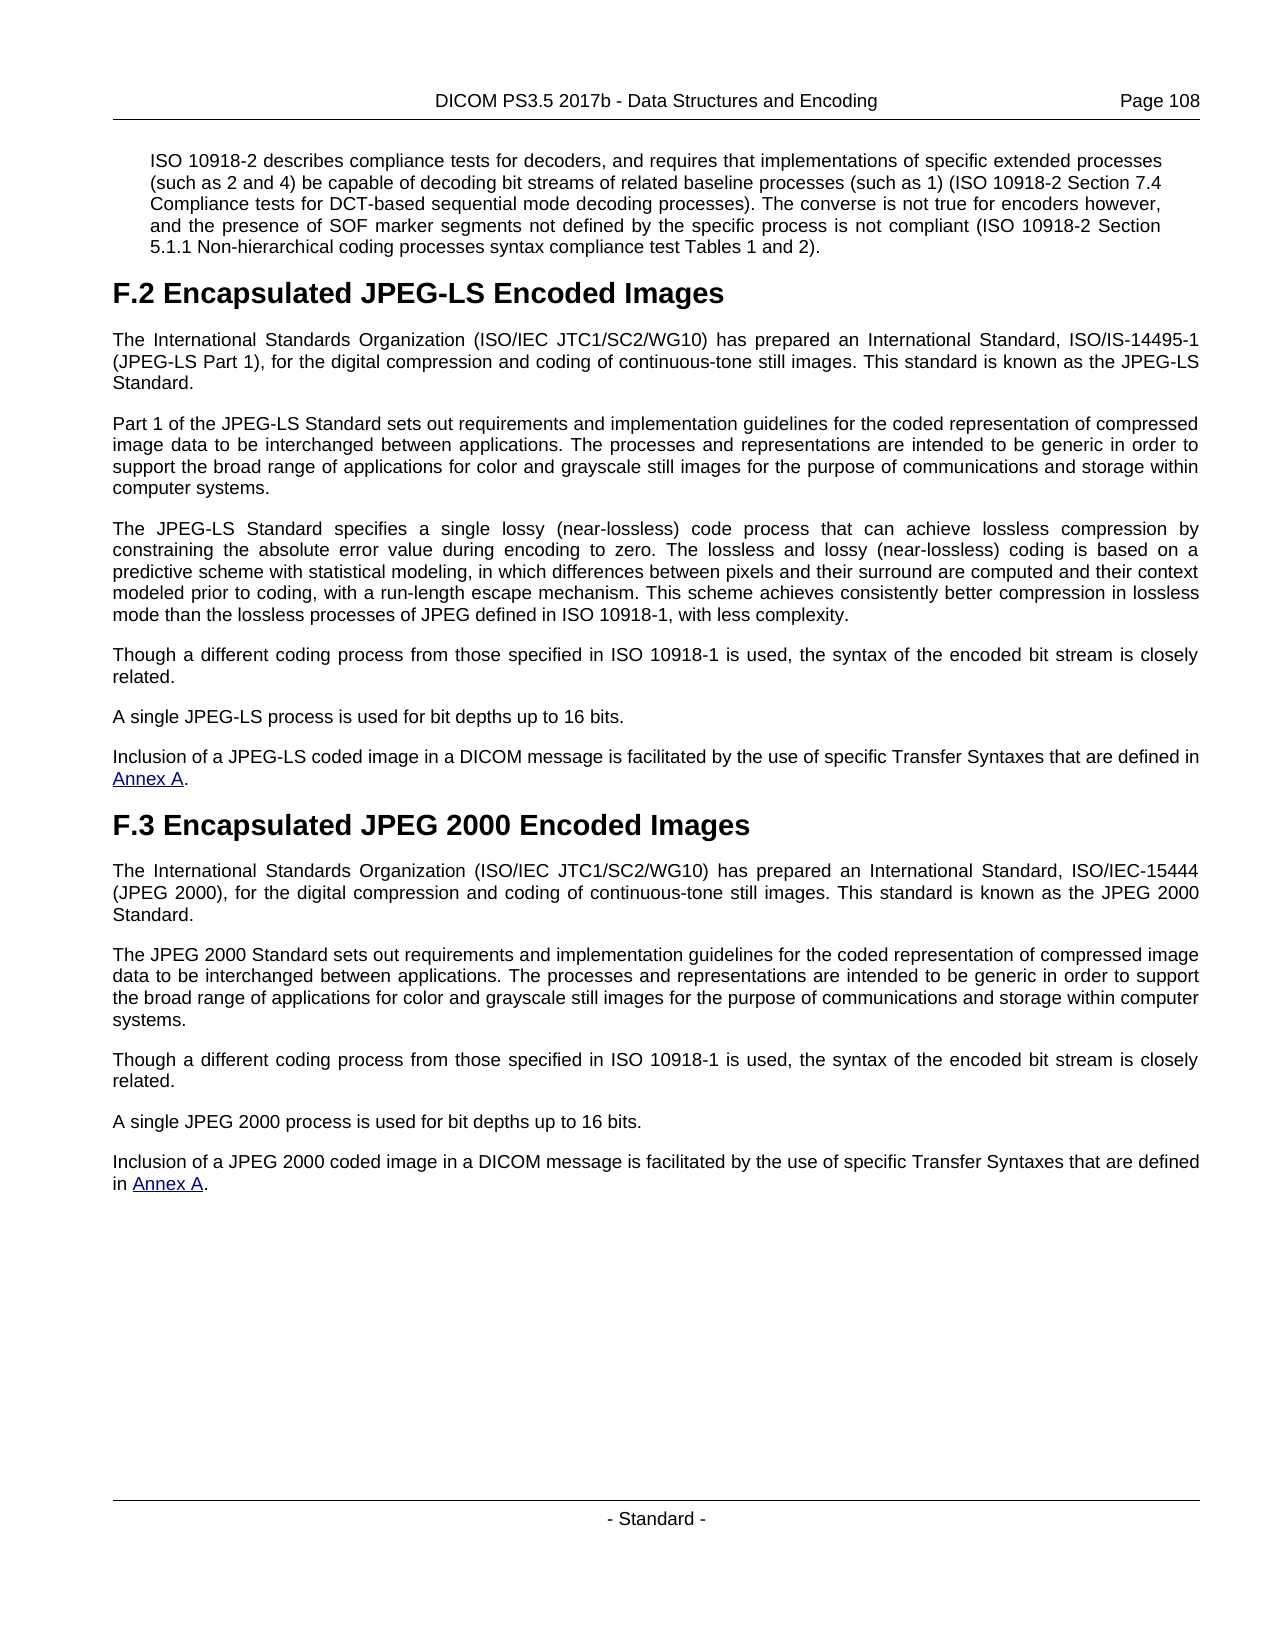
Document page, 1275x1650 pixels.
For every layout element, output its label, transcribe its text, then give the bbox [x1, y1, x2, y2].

text Though a different coding process from those specified in ISO 10918-1 is used, the syntax of the encoded bit stream is closely related. [112, 644, 1200, 687]
text Inclusion of a JPEG-LS coded image in a DICOM message is facilitated by the use of specific Transfer Syntaxes that are defined in Annex A. [112, 746, 1200, 789]
text The JPEG-LS Standard specifies a single lossy (near-lossless) code process that can achieve lossless compression by constraining the absolute error value during encoding to zero. The lossless and lossy (near-lossless) coding is based on a predictive scheme with statistical modeling, in which differences between pixels and their surround are computed and their context modeled prior to coding, with a run-length escape mechanism. This scheme achieves consistently better compression in lossless mode than the lossless processes of JPEG defined in ISO 10918-1, with less complexity. [112, 517, 1200, 625]
text Though a different coding process from those specified in ISO 10918-1 is used, the syntax of the encoded bit stream is closely related. [112, 1049, 1200, 1092]
text The International Standards Organization (ISO/IEC JTC1/SC2/WG10) has prepared an International Standard, ISO/IS-14495-1 (JPEG-LS Part 1), for the digital compression and coding of continuous-tone still images. This standard is known as the JPEG-LS Standard. [112, 329, 1200, 393]
text The International Standards Organization (ISO/IEC JTC1/SC2/WG10) has prepared an International Standard, ISO/IEC-15444 (JPEG 2000), for the digital compression and coding of continuous-tone still images. This standard is known as the JPEG 2000 Standard. [112, 860, 1200, 925]
text ISO 10918-2 describes compliance tests for decoders, and requires that implementations of specific extended processes (such as 2 and 4) be capable of decoding bit streams of related baseline processes (such as 1) (ISO 10918-2 Section 7.4 Compliance tests for DCT-based sequential mode decoding processes). The converse is not true for encoders however, and the presence of SOF marker segments not defined by the specific process is not compliant (ISO 10918-2 Section 5.1.1 Non-hierarchical coding processes syntax compliance test Tables 1 and 2). [150, 150, 1162, 258]
text Inclusion of a JPEG 2000 coded image in a DICOM message is facilitated by the use of specific Transfer Syntaxes that are defined in Annex A. [112, 1151, 1200, 1194]
text A single JPEG 2000 process is used for bit depths up to 16 bits. [112, 1111, 1200, 1132]
text F.3 Encapsulated JPEG 2000 Encoded Images [112, 808, 1200, 841]
text Part 1 of the JPEG-LS Standard sets out requirements and implementation guidelines for the coded representation of compressed image data to be interchanged between applications. The processes and representations are intended to be generic in order to support the broad range of applications for color and grayscale still images for the purpose of communications and storage within computer systems. [112, 412, 1200, 498]
text The JPEG 2000 Standard sets out requirements and implementation guidelines for the coded representation of compressed image data to be interchanged between applications. The processes and representations are intended to be generic in order to support the broad range of applications for color and grayscale still images for the purpose of communications and storage within computer systems. [112, 944, 1200, 1030]
text F.2 Encapsulated JPEG-LS Encoded Images [112, 277, 1200, 310]
text A single JPEG-LS process is used for bit depths up to 16 bits. [112, 706, 1200, 727]
